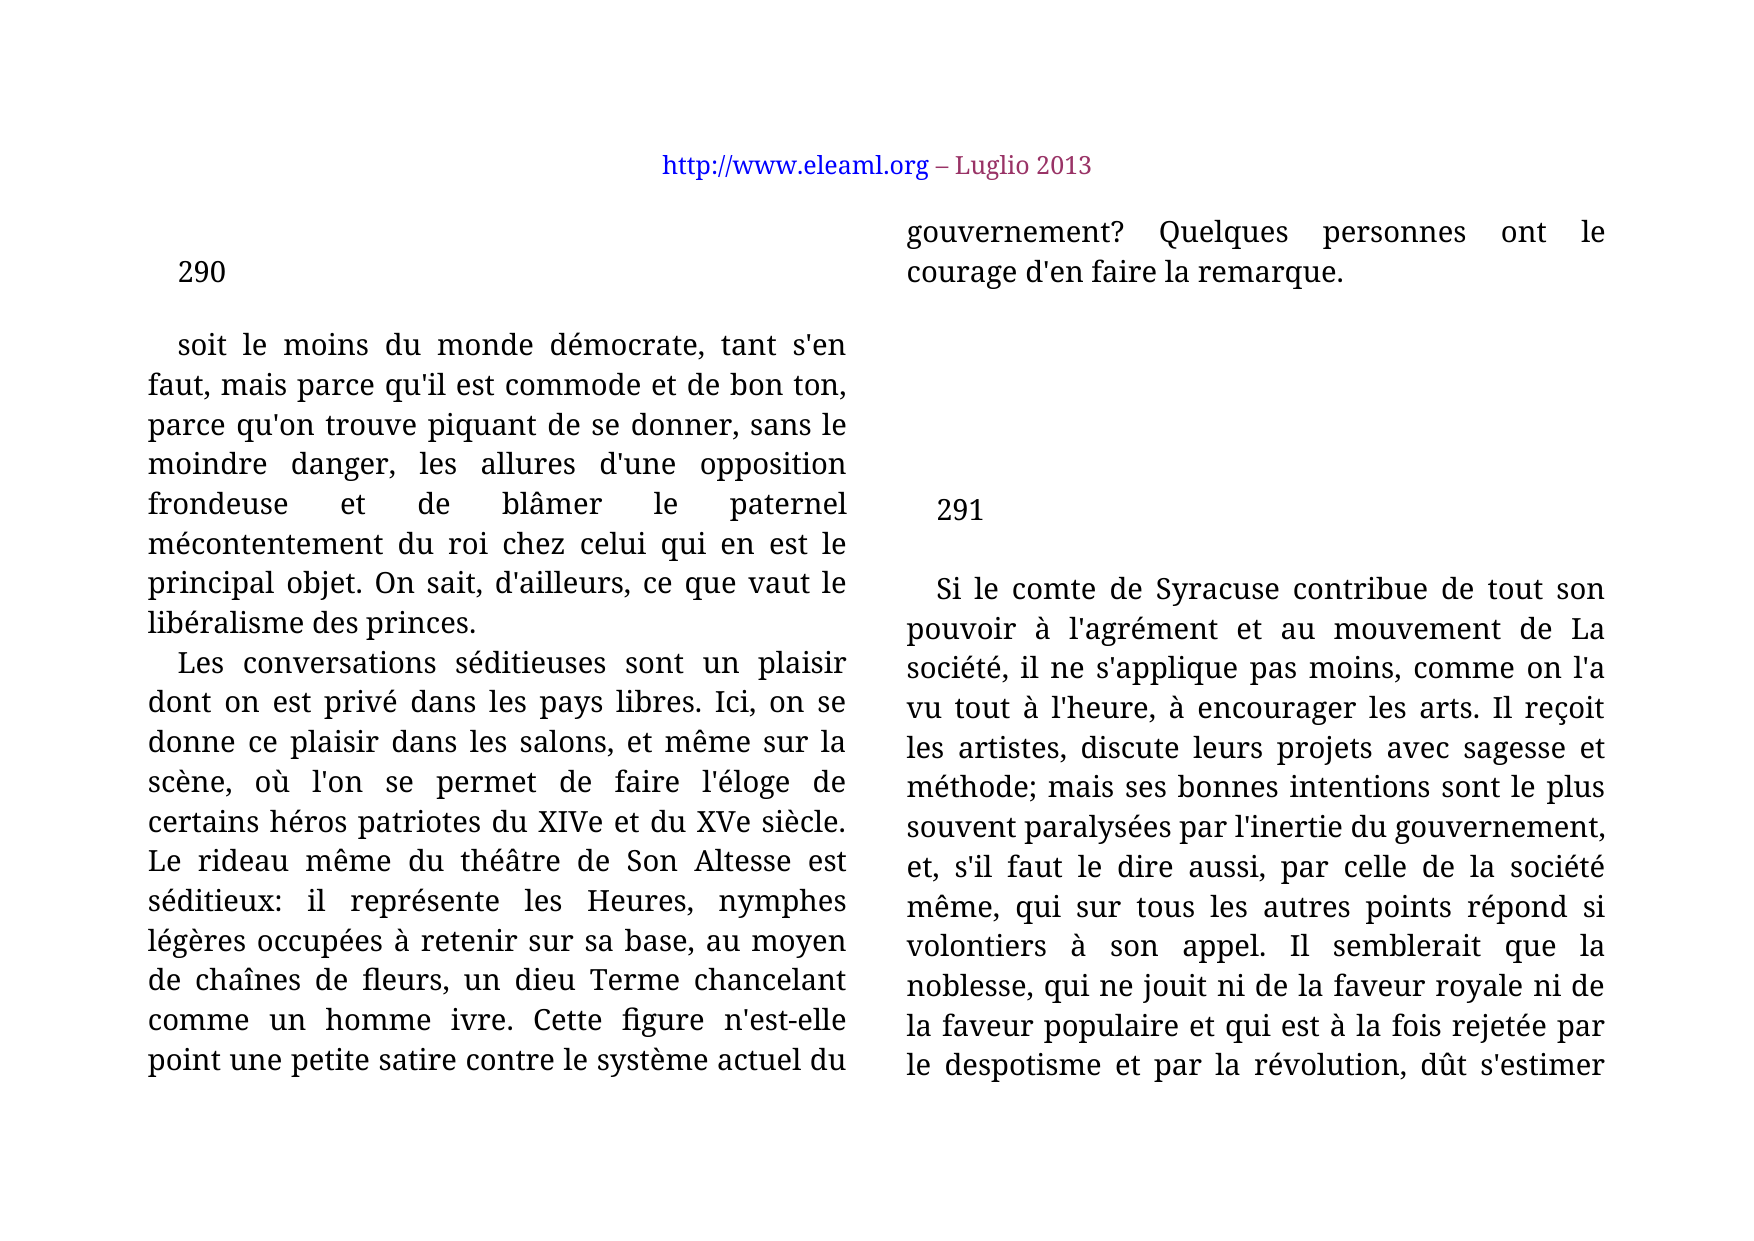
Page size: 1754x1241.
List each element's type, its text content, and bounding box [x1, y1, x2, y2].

text Si le comte de Syracuse contribue de tout son pouvoir à l'agrément et au mouvement de La société, il ne s'applique pas moins, comme on l'a vu tout à l'heure, à encourager les arts. Il reçoit les artistes, discute leurs projets avec sagesse et méthode; mais ses bonnes intentions sont le plus souvent paralysées par l'inertie du gouvernement, et, s'il faut le dire aussi, par celle de la société même, qui sur tous les autres points répond si volontiers à son appel. Il semblerait que la noblesse, qui ne jouit ni de la faveur royale ni de la faveur populaire et qui est à la fois rejetée par le despotisme et par la révolution, dût s'estimer [906, 568, 1606, 1084]
text 290 [148, 251, 847, 291]
text soit le moins du monde démocrate, tant s'en faut, mais parce qu'il est commode et de bon ton, parce qu'on trouve piquant de se donner, sans le moindre danger, les allures d'une opposition frondeuse et de blâmer le paternel mécontentement du roi chez celui qui en est le principal objet. On sait, d'ailleurs, ce que vaut le libéralisme des princes. [148, 324, 847, 642]
text Les conversations séditieuses sont un plaisir dont on est privé dans les pays libres. Ici, on se donne ce plaisir dans les salons, et même sur la scène, où l'on se permet de faire l'éloge de certains héros patriotes du XIVe et du XVe siècle. Le rideau même du théâtre de Son Altesse est séditieux: il représente les Heures, nymphes légères occupées à retenir sur sa base, au moyen de chaînes de fleurs, un dieu Terme chancelant comme un homme ivre. Cette figure n'est-elle point une petite satire contre le système actuel du [148, 642, 847, 1079]
text gouvernement? Quelques personnes ont le courage d'en faire la remarque. [906, 211, 1606, 291]
text 291 [906, 489, 1606, 529]
